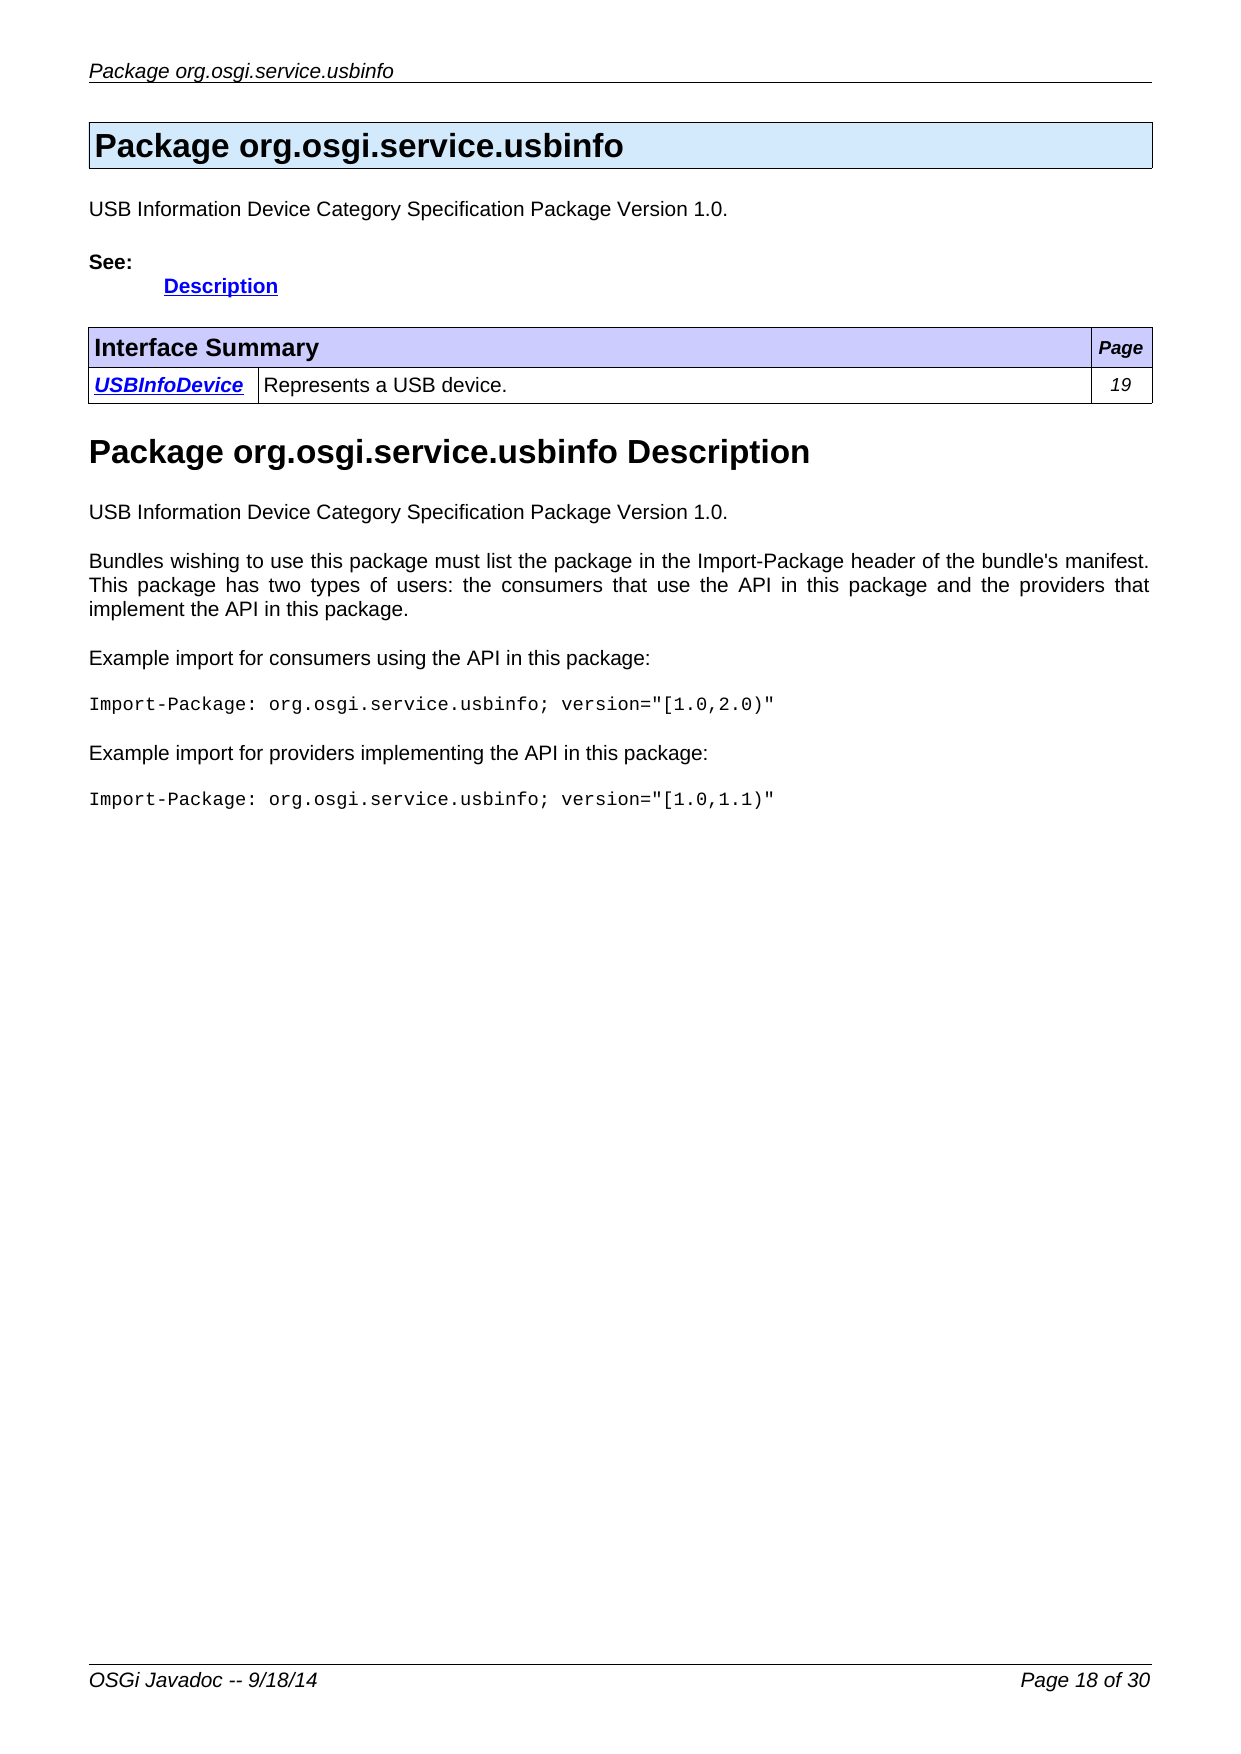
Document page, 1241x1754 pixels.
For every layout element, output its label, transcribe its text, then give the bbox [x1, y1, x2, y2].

table_header Interface Summary [89, 328, 1091, 367]
text Example import for consumers using the API in this package: [88, 645, 1152, 669]
text Import-Package: org.osgi.service.usbinfo; version="[1.0,1.1)" [88, 789, 1152, 811]
text Package org.osgi.service.usbinfo Description [88, 432, 1152, 470]
table_cell Represents a USB device. [259, 368, 1091, 403]
text Example import for providers implementing the API in this package: [88, 741, 1152, 764]
subtitle Package org.osgi.service.usbinfo [90, 123, 1152, 168]
text USB Information Device Category Specification Package Version 1.0. [88, 197, 1152, 221]
text USB Information Device Category Specification Package Version 1.0. [88, 499, 1152, 523]
text Bundles wishing to use this package must list the package in the Import-Package header of the bundle's manifest. This package has two types of users: the consumers that use the API in this package and the providers that implement the API in this package. [88, 548, 1152, 620]
table_cell USBInfoDevice [89, 368, 258, 403]
table_header Page [1092, 328, 1152, 367]
text See: [88, 250, 1152, 274]
text Description [163, 274, 1152, 298]
text Import-Package: org.osgi.service.usbinfo; version="[1.0,2.0)" [88, 694, 1152, 716]
table_cell 19 [1092, 368, 1152, 403]
